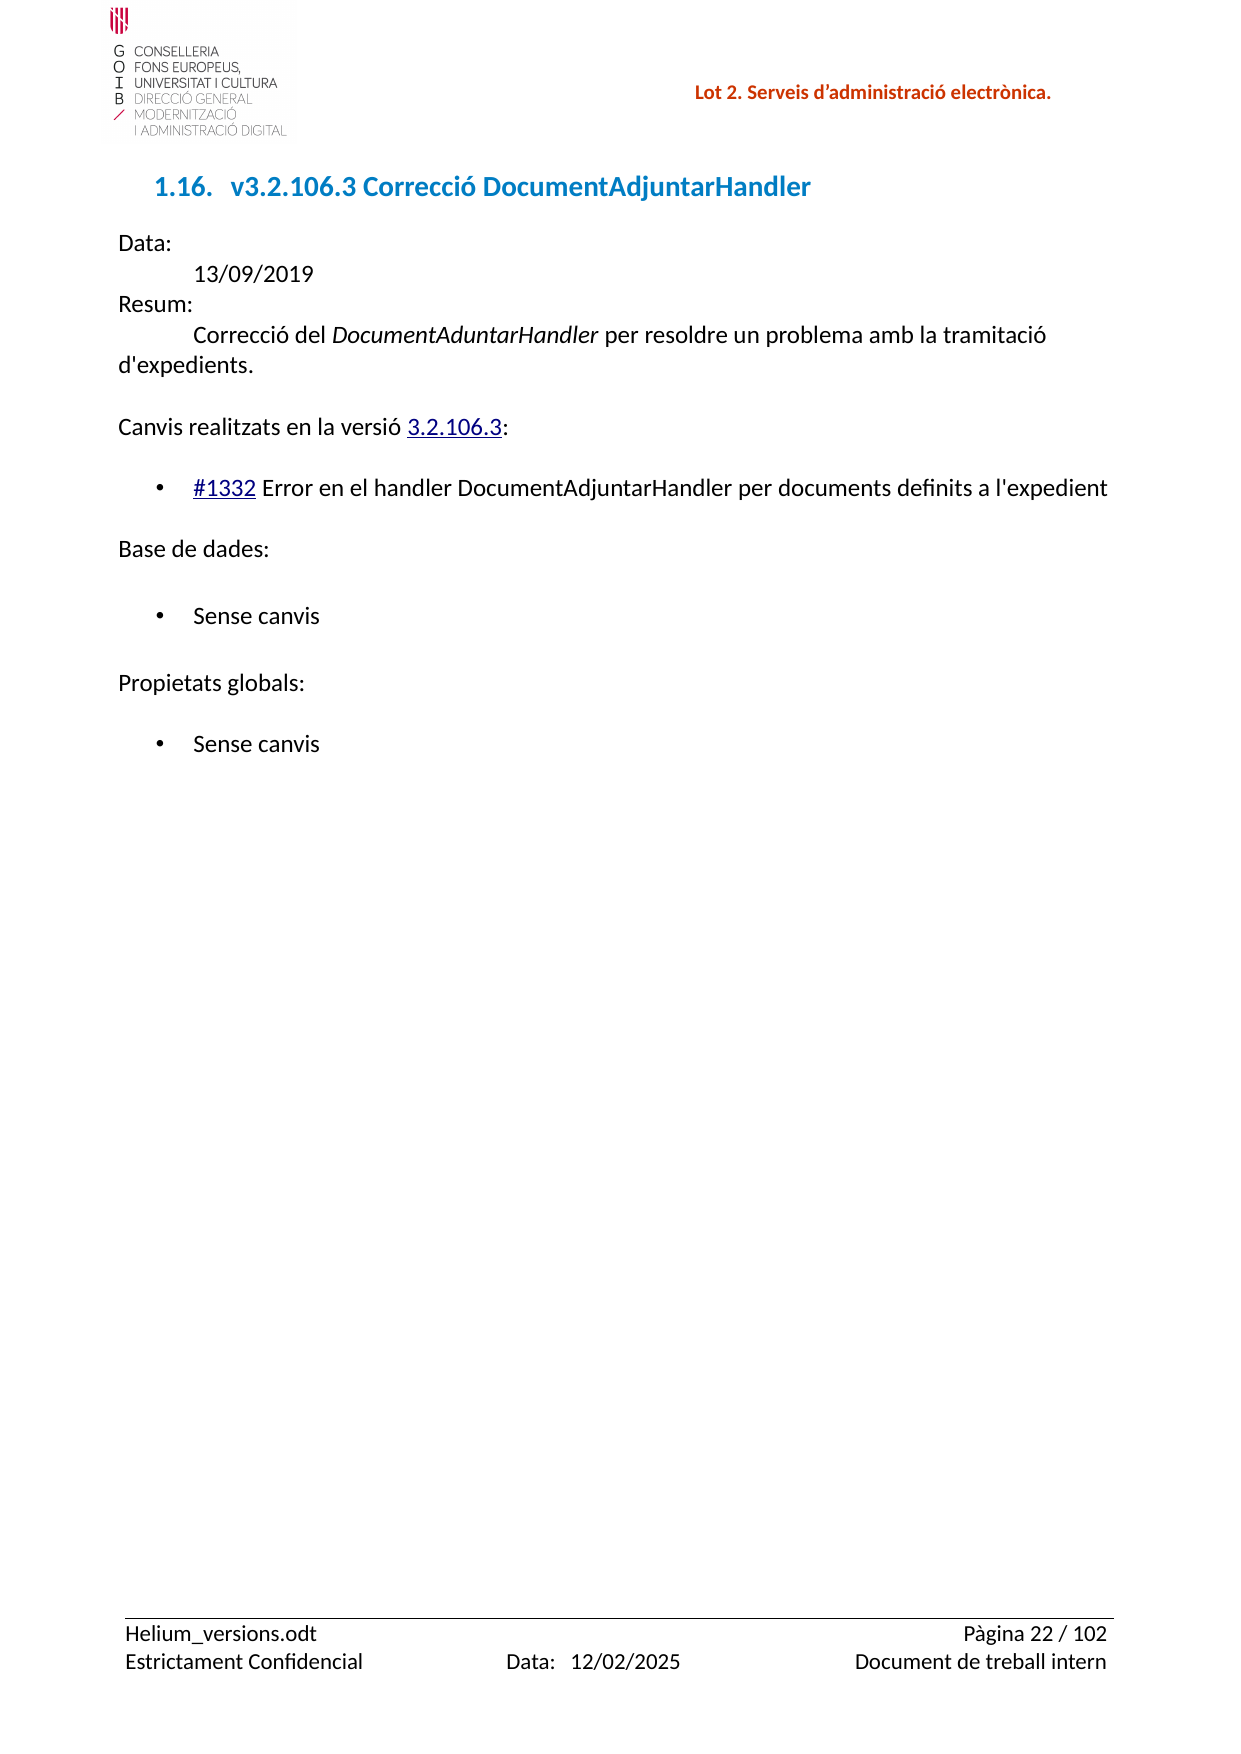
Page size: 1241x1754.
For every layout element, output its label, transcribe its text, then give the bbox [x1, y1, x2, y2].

text Propietats globals: [118, 667, 1122, 697]
text Canvis realitzats en la versió 3.2.106.3: [118, 411, 1122, 441]
list #1332 Error en el handler DocumentAdjuntarHandler per documents definits a l'expedient [156, 472, 1122, 502]
list Sense canvis [156, 728, 1122, 758]
text Base de dades: [118, 533, 1122, 563]
text Resum: [118, 289, 1122, 319]
subtitle v3.2.106.3 Correcció DocumentAdjuntarHandler [153, 168, 1122, 204]
list Sense canvis [156, 600, 1122, 630]
text Correcció del DocumentAduntarHandler per resoldre un problema amb la tramitació d'expedients. [118, 319, 1122, 380]
text 13/09/2019 [118, 258, 1122, 289]
text Data: [118, 228, 1122, 258]
picture [100, 0, 297, 144]
